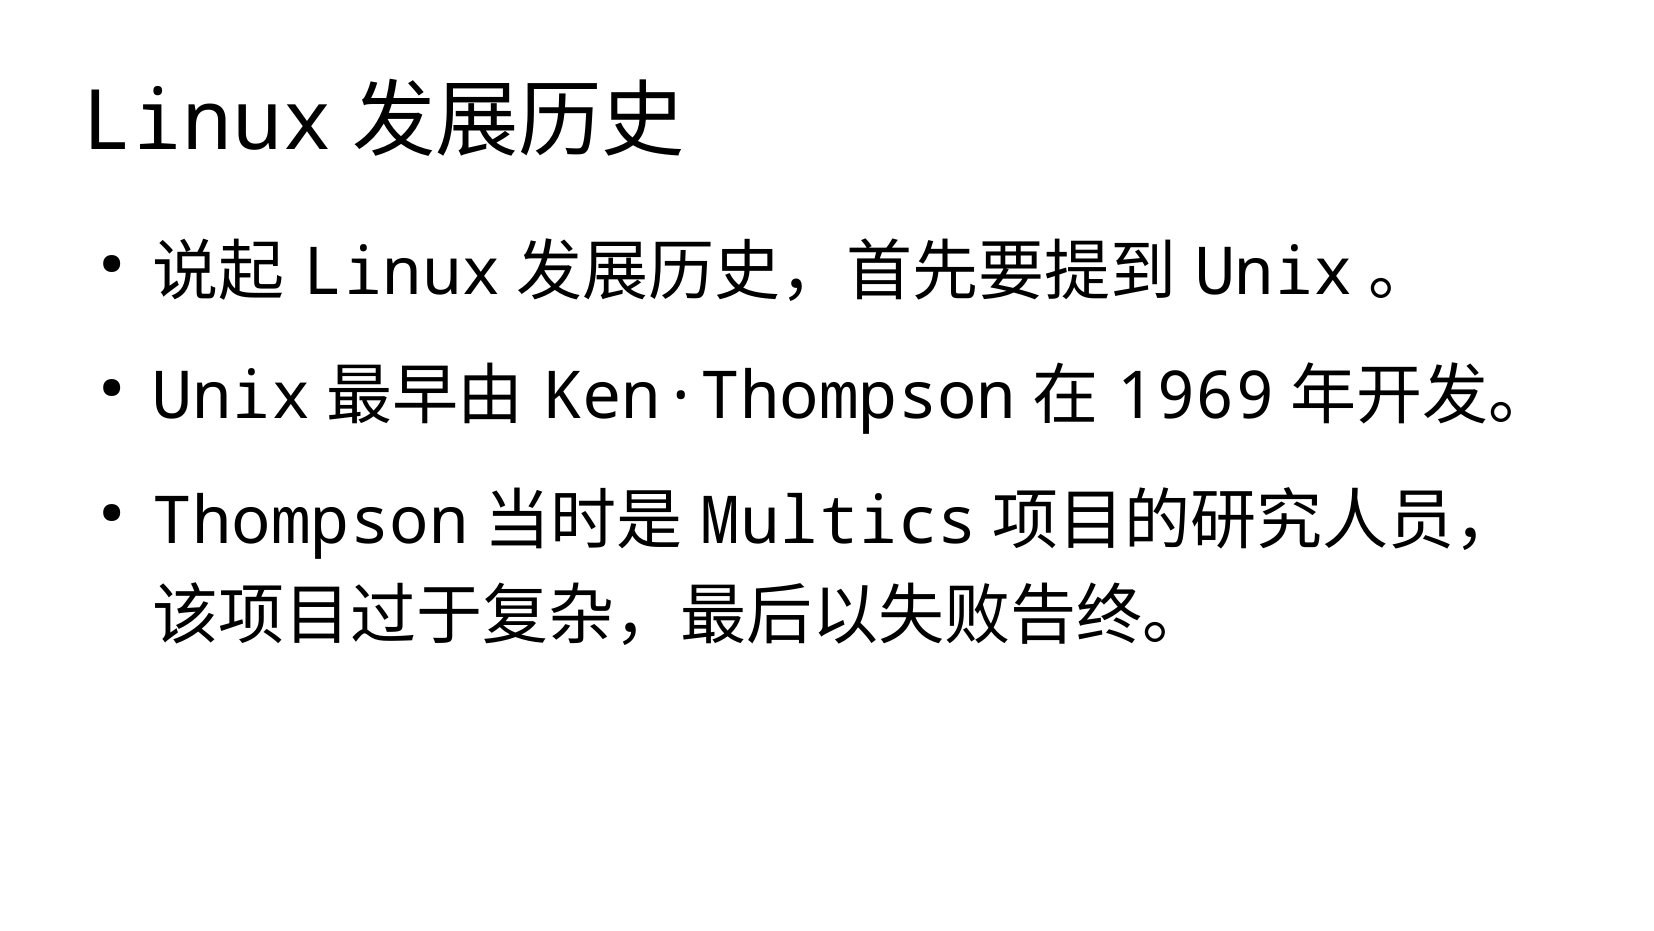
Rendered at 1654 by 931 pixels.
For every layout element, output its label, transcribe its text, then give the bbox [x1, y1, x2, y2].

list 说起Linux发展历史，首先要提到Unix。 Unix最早由Ken·Thompson在1969年开发。 Thompson当时是Multics项目的研究人员，该项目过于复杂，最后以失败告终。 [82, 217, 1571, 758]
title Linux发展历史 [82, 37, 1571, 189]
